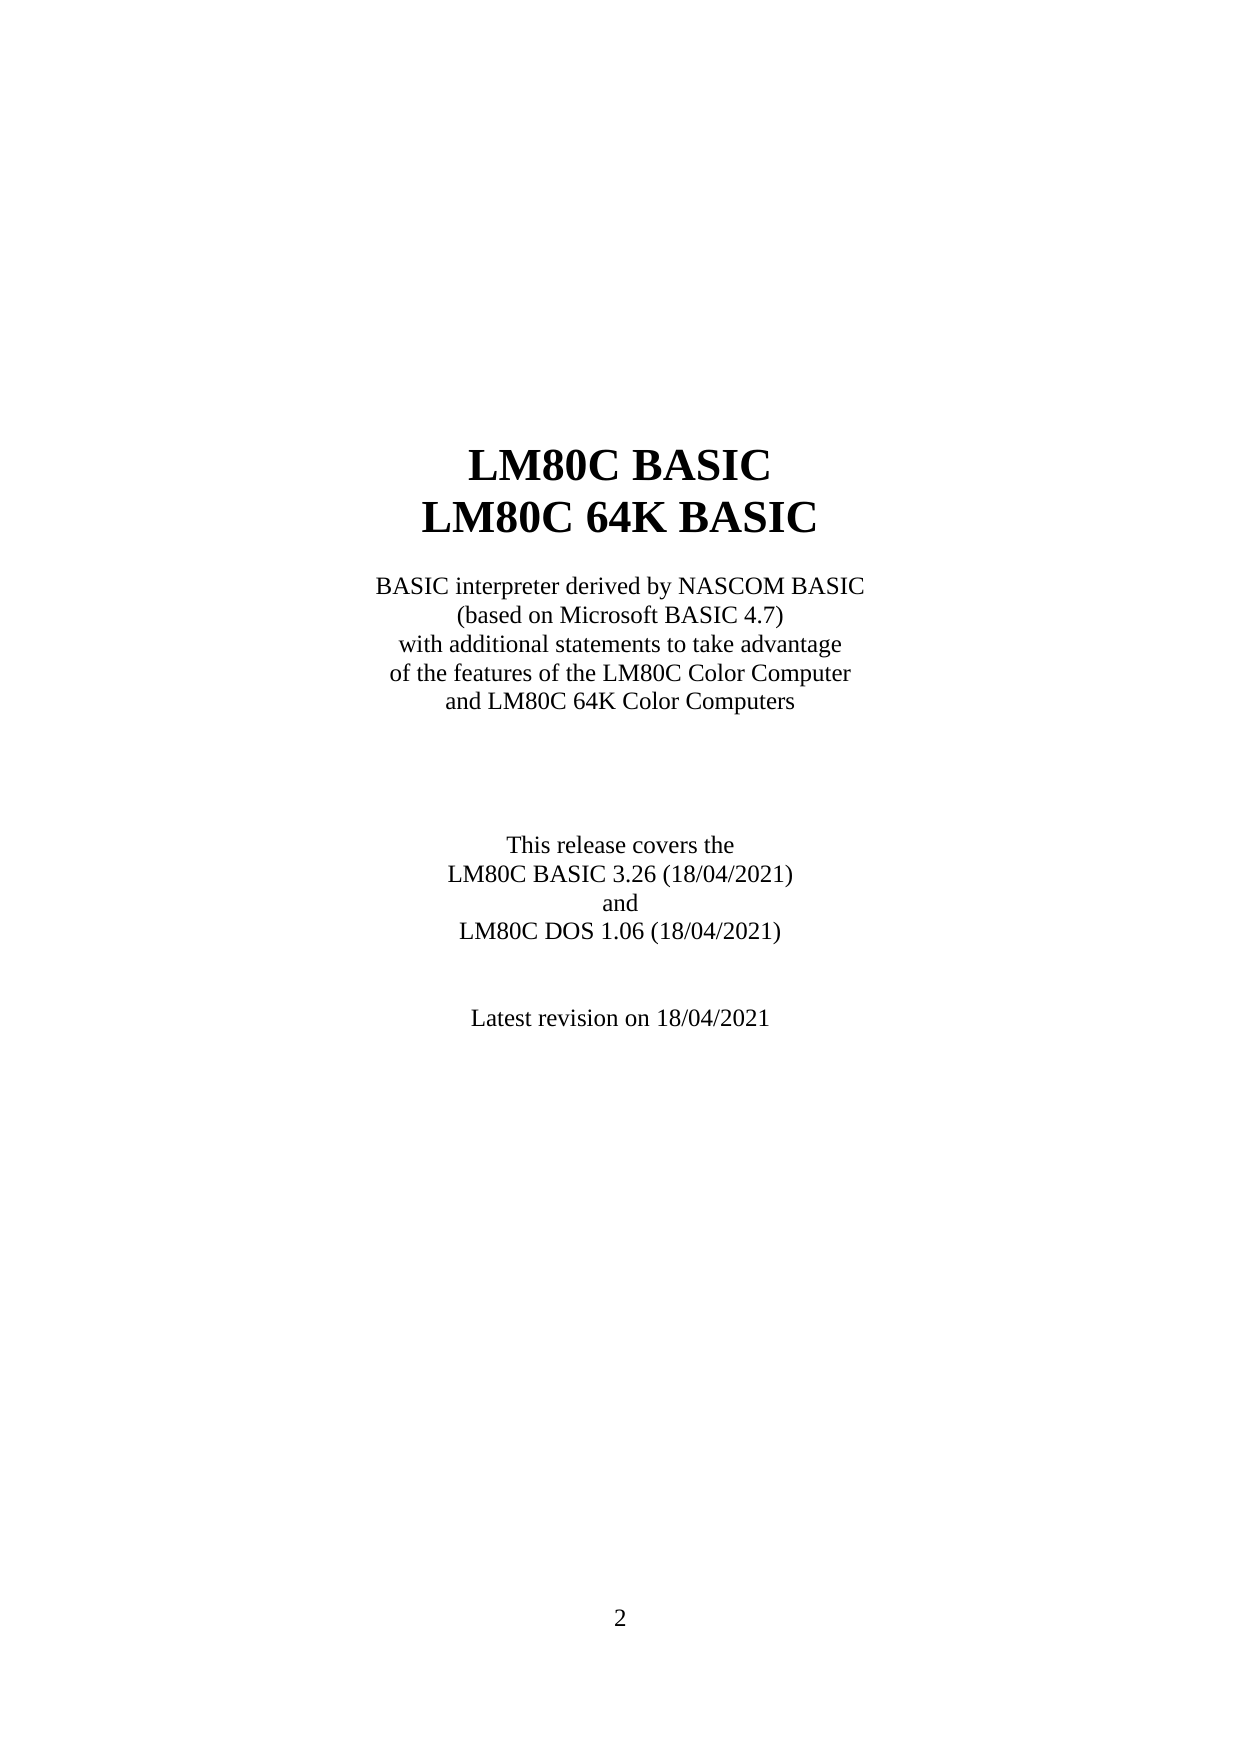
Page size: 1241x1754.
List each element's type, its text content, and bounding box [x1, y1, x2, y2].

text LM80C BASIC 3.26 (18/04/2021) [121, 859, 1119, 888]
text BASIC interpreter derived by NASCOM BASIC [121, 571, 1119, 600]
text and [121, 888, 1119, 916]
text and LM80C 64K Color Computers [121, 686, 1119, 715]
text (based on Microsoft BASIC 4.7) [121, 600, 1119, 629]
text LM80C DOS 1.06 (18/04/2021) [121, 916, 1119, 945]
text LM80C 64K BASIC [121, 490, 1119, 543]
text Latest revision on 18/04/2021 [121, 1003, 1119, 1031]
text with additional statements to take advantage [121, 629, 1119, 658]
text LM80C BASIC [121, 437, 1119, 490]
text of the features of the LM80C Color Computer [121, 658, 1119, 686]
text This release covers the [121, 830, 1119, 859]
